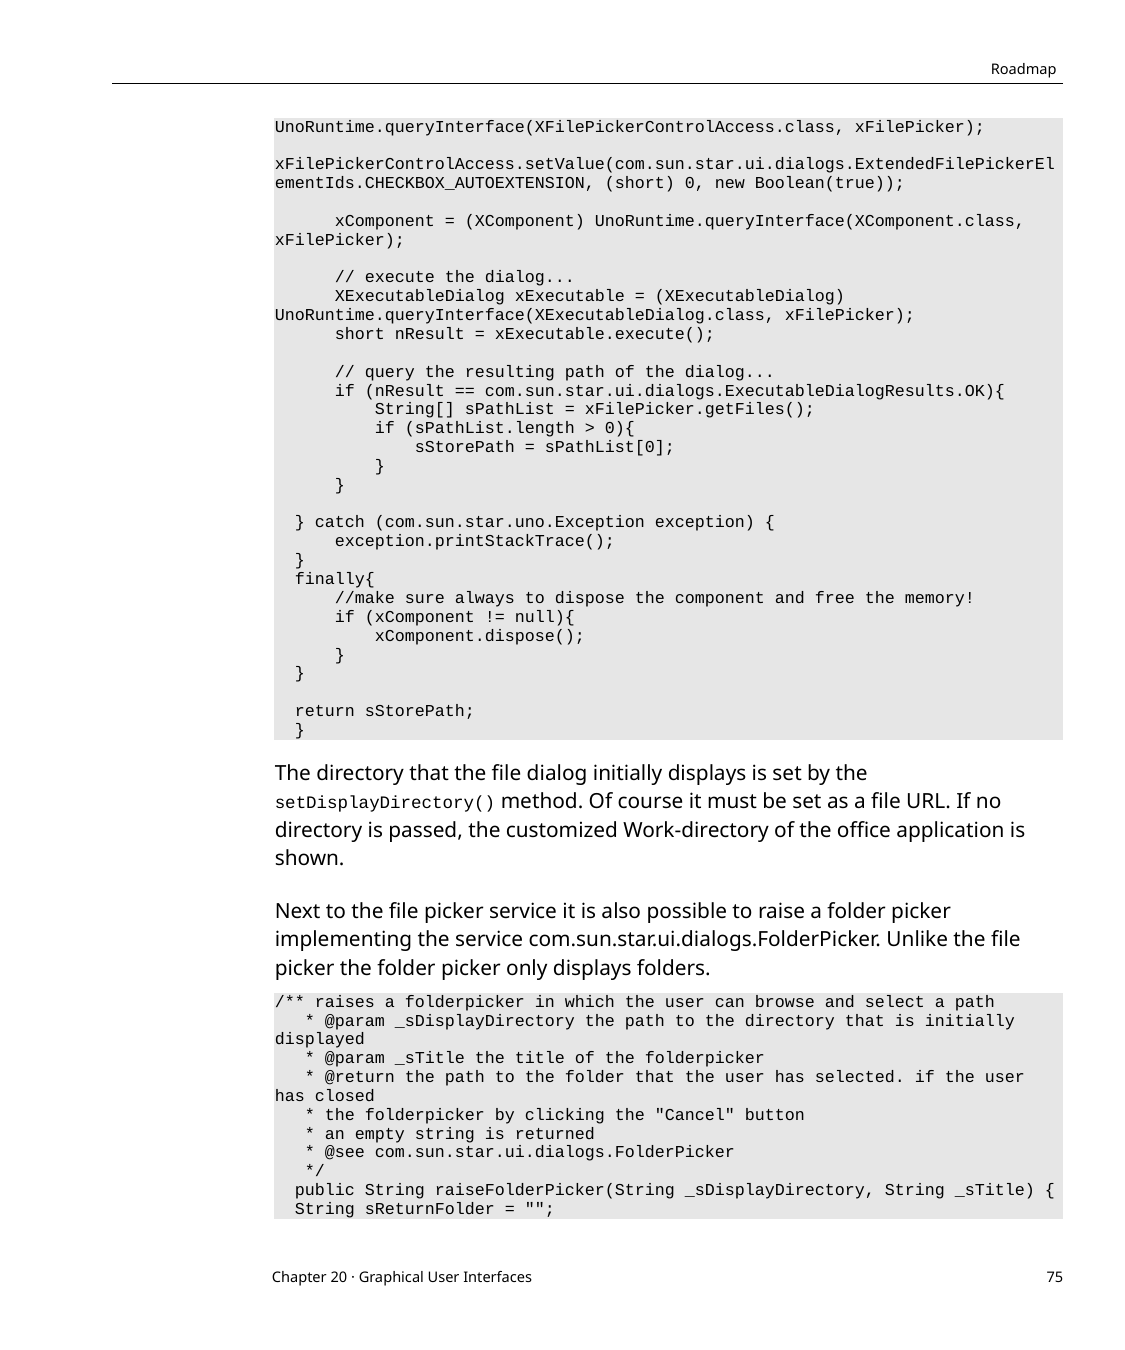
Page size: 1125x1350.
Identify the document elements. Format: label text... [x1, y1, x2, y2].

text The directory that the file dialog initially displays is set by the setDisplayDirectory() method. Of course it must be set as a file URL. If no directory is passed, the customized Work-directory of the office application is shown. [274, 758, 1063, 872]
text Next to the file picker service it is also possible to raise a folder picker implementing the service com.sun.star.ui.dialogs.FolderPicker. Unlike the file picker the folder picker only displays folders. [274, 896, 1063, 981]
text UnoRuntime.queryInterface(XFilePickerControlAccess.class, xFilePicker); xFilePickerControlAccess.setValue(com.sun.star.ui.dialogs.ExtendedFilePickerElementIds.CHECKBOX_AUTOEXTENSION, (short) 0, new Boolean(true)); xComponent = (XComponent) UnoRuntime.queryInterface(XComponent.class, xFilePicker); // execute the dialog... XExecutableDialog xExecutable = (XExecutableDialog) UnoRuntime.queryInterface(XExecutableDialog.class, xFilePicker); short nResult = xExecutable.execute(); // query the resulting path of the dialog... if (nResult == com.sun.star.ui.dialogs.ExecutableDialogResults.OK){ String[] sPathList = xFilePicker.getFiles(); if (sPathList.length > 0){ sStorePath = sPathList[0]; } } } catch (com.sun.star.uno.Exception exception) { exception.printStackTrace(); } finally{ //make sure always to dispose the component and free the memory! if (xComponent != null){ xComponent.dispose(); } } return sStorePath; } [274, 118, 1063, 740]
text /** raises a folderpicker in which the user can browse and select a path * @param _sDisplayDirectory the path to the directory that is initially displayed * @param _sTitle the title of the folderpicker * @return the path to the folder that the user has selected. if the user has closed * the folderpicker by clicking the "Cancel" button * an empty string is returned * @see com.sun.star.ui.dialogs.FolderPicker */ public String raiseFolderPicker(String _sDisplayDirectory, String _sTitle) { String sReturnFolder = ""; [274, 993, 1063, 1219]
